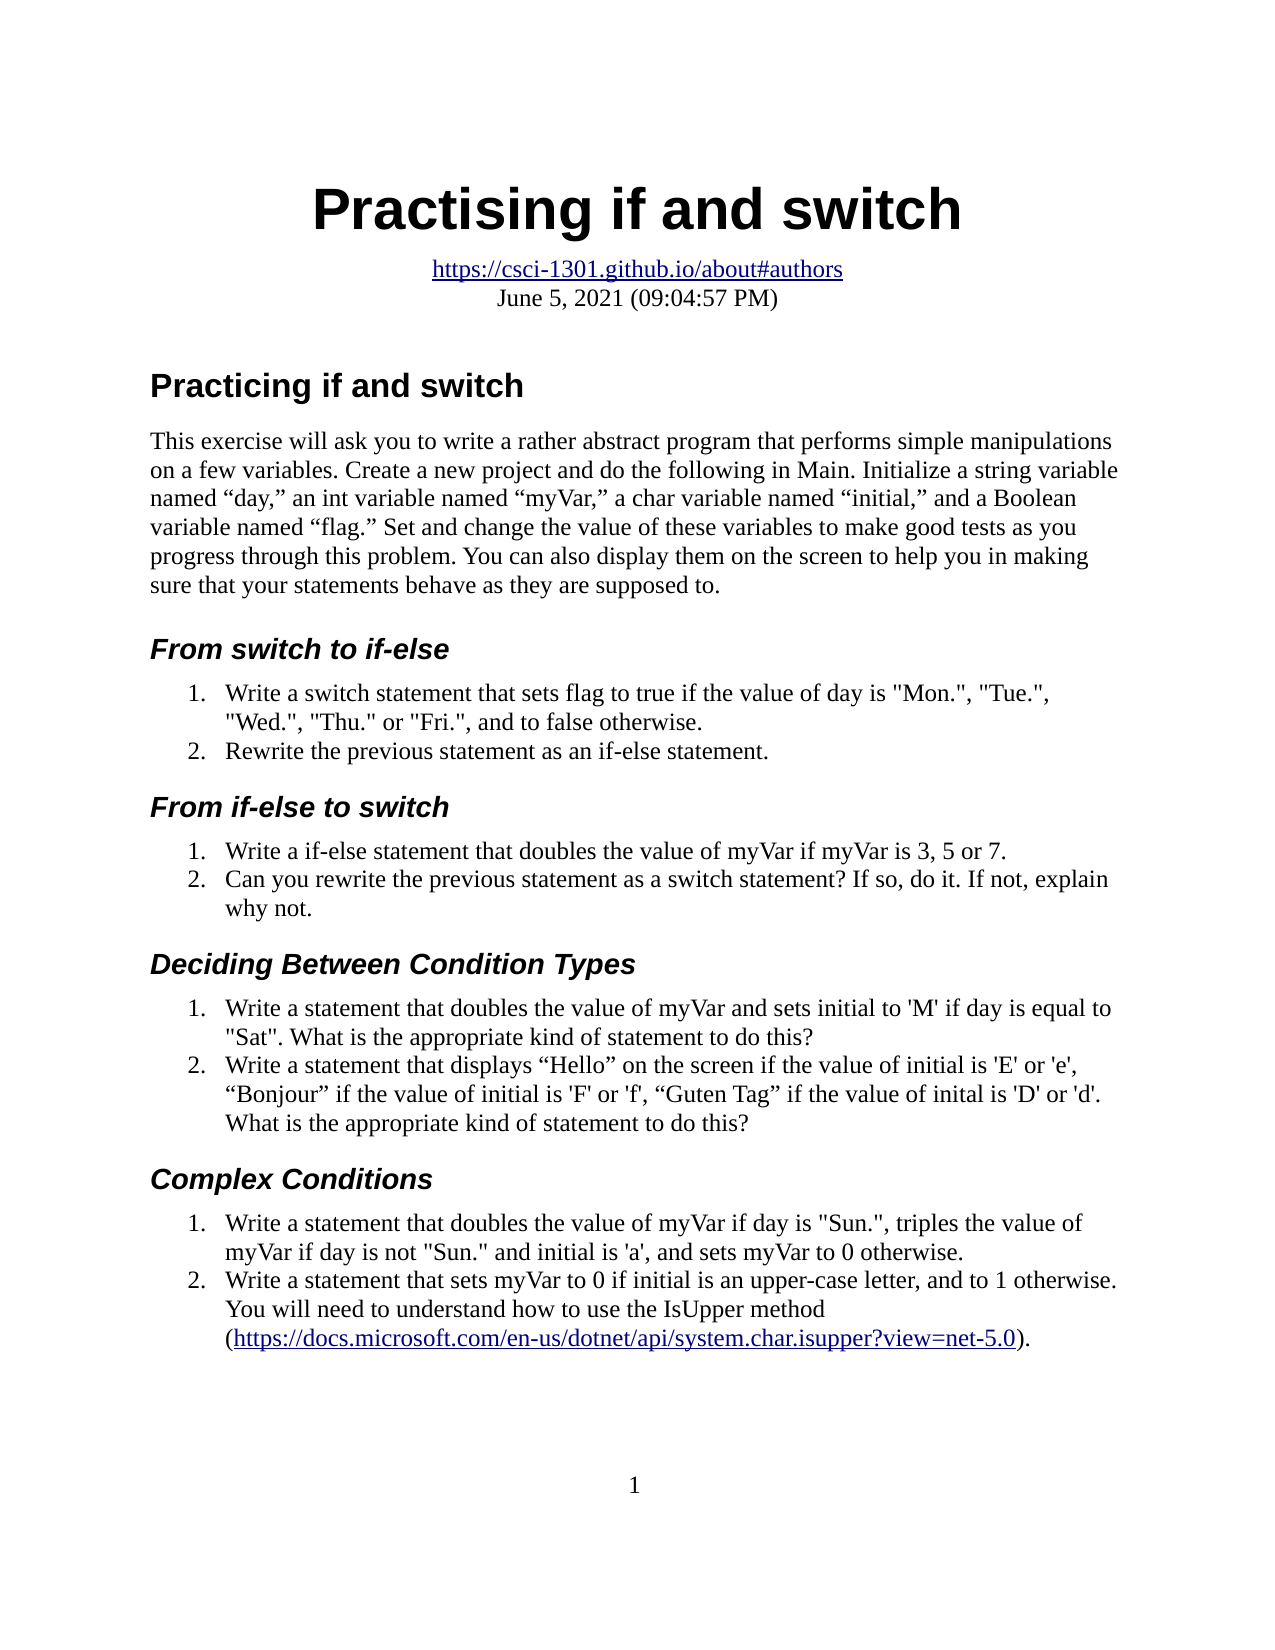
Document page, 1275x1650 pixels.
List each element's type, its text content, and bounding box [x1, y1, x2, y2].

list Rewrite the previous statement as an if-else statement. [187, 736, 1125, 765]
subtitle Practicing if and switch [150, 366, 1125, 404]
title Practising if and switch [150, 175, 1125, 242]
text This exercise will ask you to write a rather abstract program that performs simple manipulations on a few variables. Create a new project and do the following in Main. Initialize a string variable named “day,” an int variable named “myVar,” a char variable named “initial,” and a Boolean variable named “flag.” Set and change the value of these variables to make good tests as you progress through this problem. You can also display them on the screen to help you in making sure that your statements behave as they are supposed to. [150, 426, 1125, 598]
list Write a if-else statement that doubles the value of myVar if myVar is 3, 5 or 7. [187, 836, 1125, 864]
list Write a statement that displays “Hello” on the screen if the value of initial is 'E' or 'e', “Bonjour” if the value of initial is 'F' or 'f', “Guten Tag” if the value of inital is 'D' or 'd'. What is the appropriate kind of statement to do this? [187, 1051, 1125, 1137]
text June 5, 2021 (09:04:57 PM) [150, 283, 1125, 312]
subtitle From if-else to switch [150, 790, 1125, 823]
subtitle Complex Conditions [150, 1162, 1125, 1195]
subtitle From switch to if-else [150, 632, 1125, 666]
list Write a statement that doubles the value of myVar if day is "Sun.", triples the value of myVar if day is not "Sun." and initial is 'a', and sets myVar to 0 otherwise. [187, 1208, 1125, 1265]
subtitle Deciding Between Condition Types [150, 947, 1125, 981]
text https://csci-1301.github.io/about#authors [150, 254, 1125, 283]
list Write a statement that sets myVar to 0 if initial is an upper-case letter, and to 1 otherwise. You will need to understand how to use the IsUpper method (https://docs.microsoft.com/en-us/dotnet/api/system.char.isupper?view=net-5.0). [187, 1265, 1125, 1352]
list Can you rewrite the previous statement as a switch statement? If so, do it. If not, explain why not. [187, 864, 1125, 922]
list Write a statement that doubles the value of myVar and sets initial to 'M' if day is equal to "Sat". What is the appropriate kind of statement to do this? [187, 993, 1125, 1051]
list Write a switch statement that sets flag to true if the value of day is "Mon.", "Tue.", "Wed.", "Thu." or "Fri.", and to false otherwise. [187, 678, 1125, 736]
